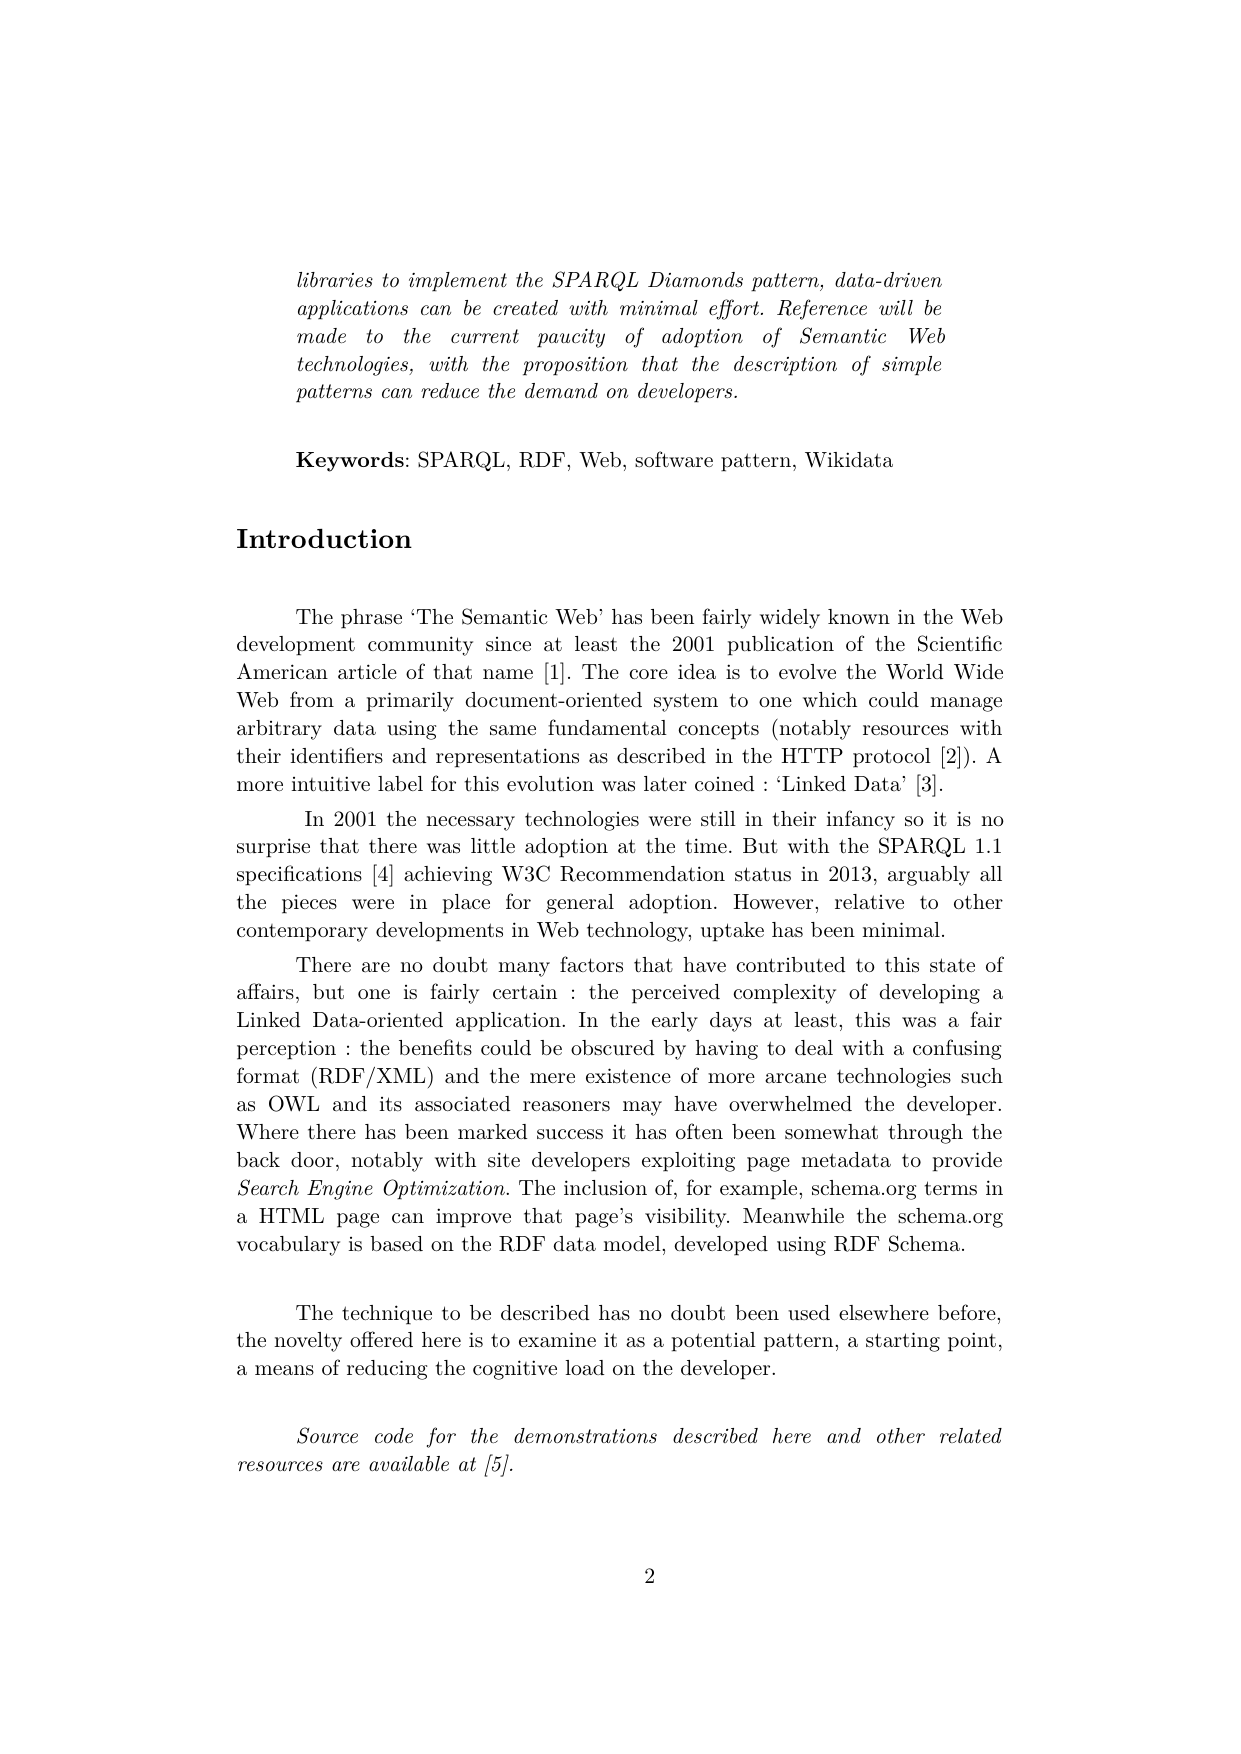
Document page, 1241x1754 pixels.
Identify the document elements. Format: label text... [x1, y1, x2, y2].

text There are no doubt many factors that have contributed to this state of affairs, but one is fairly certain : the perceived complexity of developing a Linked Data-oriented application. In the early days at least, this was a fair perception : the benefits could be obscured by having to deal with a confusing format (RDF/XML) and the mere existence of more arcane technologies such as OWL and its associated reasoners may have overwhelmed the developer. Where there has been marked success it has often been somewhat through the back door, notably with site developers exploiting page metadata to provide Search Engine Optimization. The inclusion of, for example, schema.org terms in a HTML page can improve that page’s visibility. Meanwhile the schema.org vocabulary is based on the RDF data model, developed using RDF Schema. [236, 950, 1004, 1258]
text The technique to be described has no doubt been used elsewhere before, the novelty offered here is to examine it as a potential pattern, a starting point, a means of reducing the cognitive load on the developer. [236, 1298, 1004, 1382]
text Keywords: SPARQL, RDF, Web, software pattern, Wikidata [295, 445, 945, 473]
subtitle Introduction [236, 520, 1004, 556]
text The phrase ‘The Semantic Web’ has been fairly widely known in the Web development community since at least the 2001 publication of the Scientific American article of that name [1]. The core idea is to evolve the World Wide Web from a primarily document-oriented system to one which could manage arbitrary data using the same fundamental concepts (notably resources with their identifiers and representations as described in the HTTP protocol [2]). A more intuitive label for this evolution was later coined : ‘Linked Data’ [3]. [236, 602, 1004, 798]
text libraries to implement the SPARQL Diamonds pattern, data-driven applications can be created with minimal effort. Reference will be made to the current paucity of adoption of Semantic Web technologies, with the proposition that the description of simple patterns can reduce the demand on developers. [295, 266, 945, 405]
text Source code for the demonstrations described here and other related resources are available at [5]. [236, 1422, 1004, 1477]
text In 2001 the necessary technologies were still in their infancy so it is no surprise that there was little adoption at the time. But with the SPARQL 1.1 specifications [4] achieving W3C Recommendation status in 2013, arguably all the pieces were in place for general adoption. However, relative to other contemporary developments in Web technology, uptake has been minimal. [236, 804, 1004, 944]
